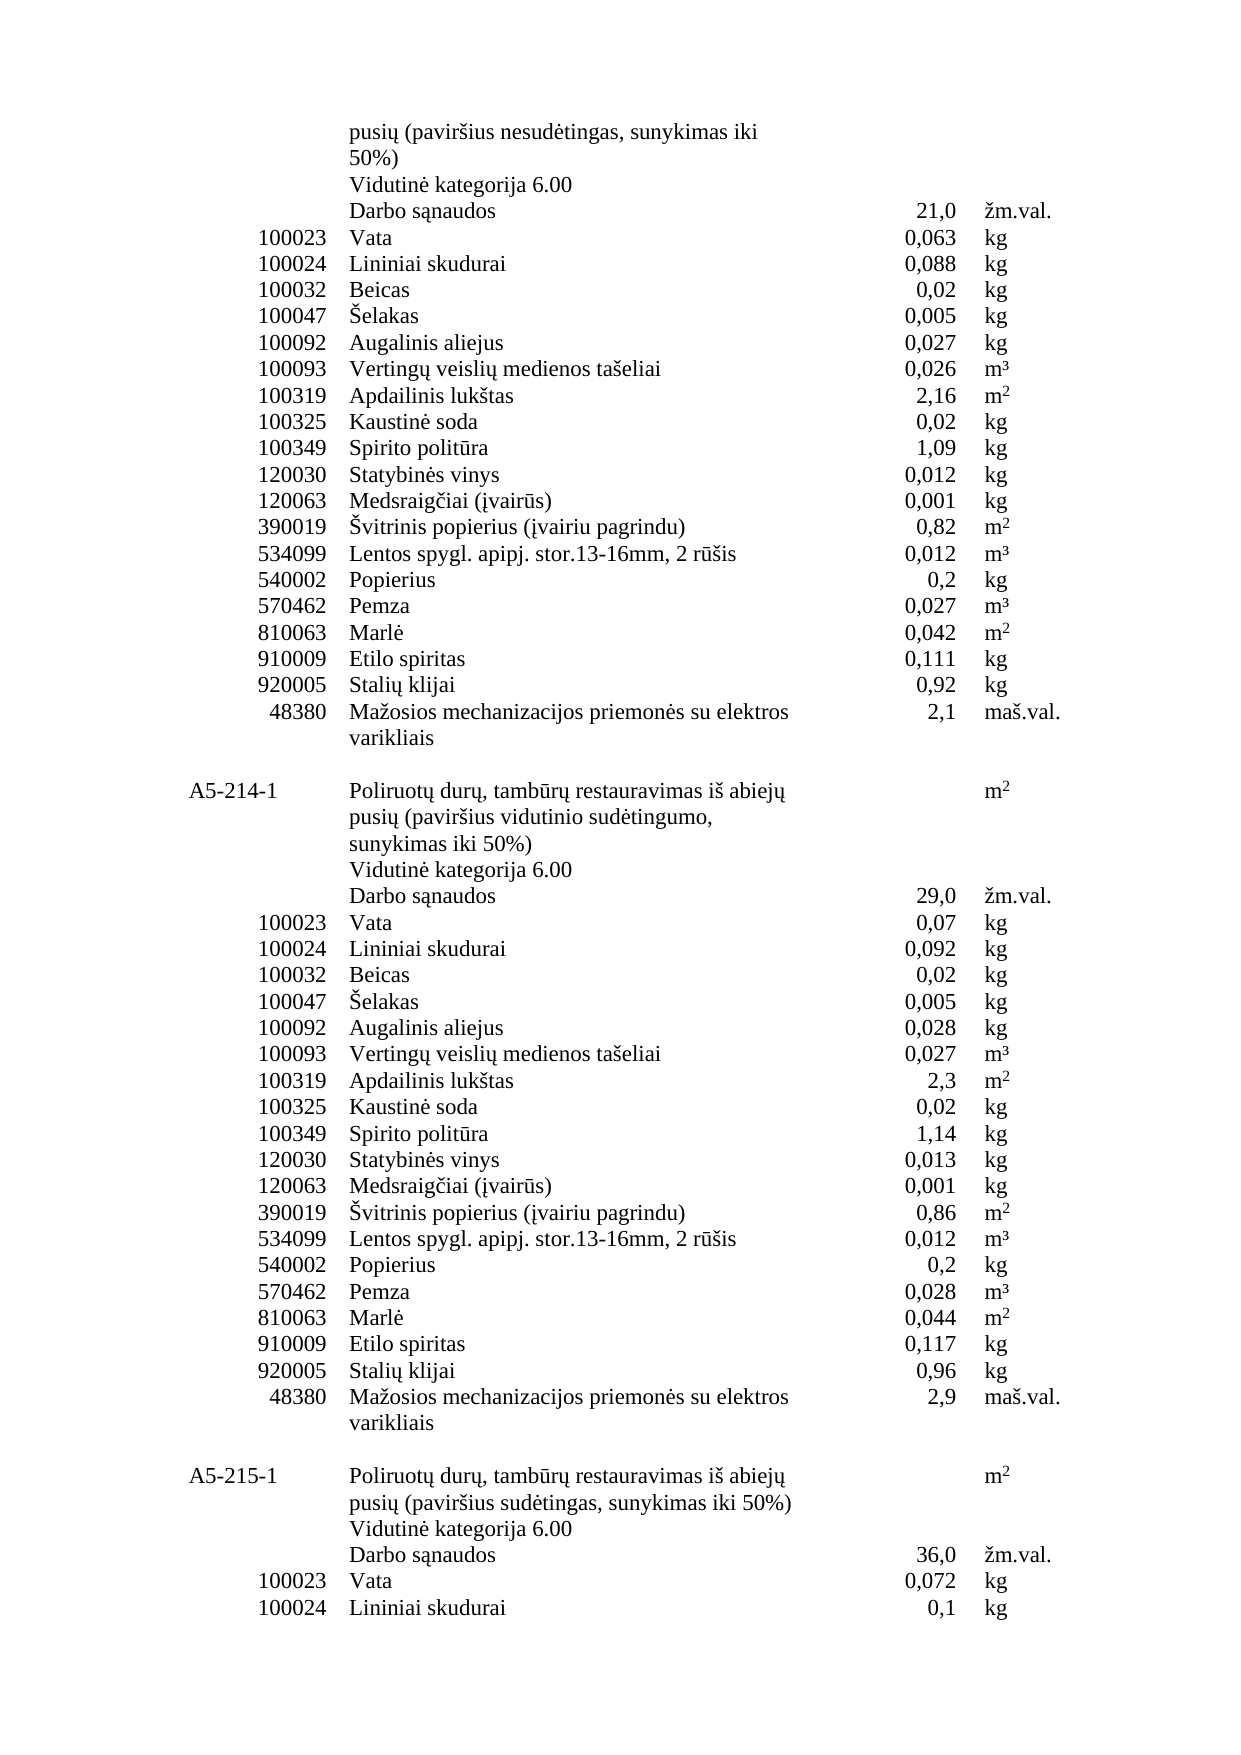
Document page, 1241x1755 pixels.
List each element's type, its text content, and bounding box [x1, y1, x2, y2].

table_cell [973, 1515, 1123, 1541]
table_cell [806, 856, 973, 882]
table_cell 0,028 [806, 1278, 973, 1304]
table_cell Pemza [338, 1278, 806, 1304]
table_cell Spirito politūra [338, 434, 806, 461]
table_cell 0,2 [806, 1251, 973, 1278]
table_cell [338, 751, 806, 777]
table_cell kg [973, 672, 1123, 698]
table_cell 0,013 [806, 1146, 973, 1172]
table_cell 810063 [177, 1304, 338, 1330]
table_cell 100023 [177, 909, 338, 935]
table_cell Kaustinė soda [338, 408, 806, 434]
table_cell [973, 1436, 1123, 1462]
table_cell [806, 751, 973, 777]
table_cell žm.val. [973, 1541, 1123, 1568]
table_cell 0,02 [806, 276, 973, 303]
table_cell Poliruotų durų, tambūrų restauravimas iš abiejų pusių (paviršius vidutinio sudėtingumo, sunykimas iki 50%) [338, 777, 806, 856]
table_cell Vidutinė kategorija 6.00 [338, 1515, 806, 1541]
table_cell Statybinės vinys [338, 1146, 806, 1172]
table_cell 0,026 [806, 355, 973, 382]
table_cell maš.val. [973, 698, 1123, 751]
table_cell 0,92 [806, 672, 973, 698]
table_cell 100325 [177, 1093, 338, 1119]
table_cell Etilo spiritas [338, 1330, 806, 1357]
table_cell m2 [973, 777, 1123, 856]
table_cell 100024 [177, 250, 338, 276]
table_cell 0,092 [806, 935, 973, 961]
table_cell 120030 [177, 461, 338, 487]
table_cell 100093 [177, 355, 338, 382]
table_cell A5-214-1 [177, 777, 338, 856]
table_cell Vata [338, 909, 806, 935]
table_cell 540002 [177, 1251, 338, 1278]
table_cell kg [973, 1172, 1123, 1199]
table_cell 540002 [177, 566, 338, 592]
table_cell 920005 [177, 672, 338, 698]
table_cell 100024 [177, 935, 338, 961]
table_cell Kaustinė soda [338, 1093, 806, 1119]
table_cell 100349 [177, 1120, 338, 1146]
table_cell kg [973, 1568, 1123, 1594]
table_cell 120063 [177, 1172, 338, 1199]
table_cell 0,072 [806, 1568, 973, 1594]
table_cell 0,042 [806, 619, 973, 645]
table_cell 534099 [177, 540, 338, 566]
table_cell Statybinės vinys [338, 461, 806, 487]
table_cell maš.val. [973, 1383, 1123, 1436]
table_cell kg [973, 1357, 1123, 1383]
table_cell [177, 856, 338, 882]
table_cell 100092 [177, 1014, 338, 1041]
table_cell kg [973, 461, 1123, 487]
table_cell 0,012 [806, 540, 973, 566]
table_cell 29,0 [806, 883, 973, 909]
table_cell Šelakas [338, 303, 806, 329]
table_cell 570462 [177, 593, 338, 619]
table_cell kg [973, 566, 1123, 592]
table_cell 0,02 [806, 408, 973, 434]
table_cell [806, 1462, 973, 1515]
table_cell 100032 [177, 961, 338, 988]
table_cell 21,0 [806, 197, 973, 223]
table_cell [973, 751, 1123, 777]
table_cell m³ [973, 1041, 1123, 1067]
table_cell 1,09 [806, 434, 973, 461]
table_cell Vidutinė kategorija 6.00 [338, 171, 806, 197]
table_cell Medsraigčiai (įvairūs) [338, 1172, 806, 1199]
table_cell 0,044 [806, 1304, 973, 1330]
table_cell 0,02 [806, 961, 973, 988]
table_cell 2,16 [806, 382, 973, 408]
table_cell Etilo spiritas [338, 645, 806, 672]
table_cell [973, 171, 1123, 197]
table_cell Stalių klijai [338, 672, 806, 698]
table_cell 0,012 [806, 1225, 973, 1251]
table_cell 0,02 [806, 1093, 973, 1119]
table_cell kg [973, 329, 1123, 355]
table_cell Vertingų veislių medienos tašeliai [338, 355, 806, 382]
table_cell 100349 [177, 434, 338, 461]
table_cell kg [973, 1093, 1123, 1119]
table_cell kg [973, 1014, 1123, 1041]
table_cell Darbo sąnaudos [338, 197, 806, 223]
table_cell 0,027 [806, 329, 973, 355]
table_cell 2,1 [806, 698, 973, 751]
table_cell kg [973, 1251, 1123, 1278]
table_cell 0,088 [806, 250, 973, 276]
table_cell Stalių klijai [338, 1357, 806, 1383]
table_cell 100319 [177, 382, 338, 408]
table_cell 120030 [177, 1146, 338, 1172]
table_cell 100047 [177, 303, 338, 329]
table_cell Švitrinis popierius (įvairiu pagrindu) [338, 1199, 806, 1225]
table_cell Lentos spygl. apipj. stor.13-16mm, 2 rūšis [338, 540, 806, 566]
table_cell m2 [973, 1462, 1123, 1515]
table_cell kg [973, 1120, 1123, 1146]
table_cell 100032 [177, 276, 338, 303]
table_cell A5-215-1 [177, 1462, 338, 1515]
table_cell 0,2 [806, 566, 973, 592]
table_cell Darbo sąnaudos [338, 1541, 806, 1568]
table_cell kg [973, 935, 1123, 961]
table_cell 48380 [177, 698, 338, 751]
table_cell 0,111 [806, 645, 973, 672]
table_cell m2 [973, 382, 1123, 408]
table_cell [806, 171, 973, 197]
table_cell [177, 883, 338, 909]
table_cell Augalinis aliejus [338, 329, 806, 355]
table_cell m2 [973, 1199, 1123, 1225]
table_cell 810063 [177, 619, 338, 645]
table_cell [806, 1436, 973, 1462]
table_cell 0,117 [806, 1330, 973, 1357]
table_cell kg [973, 988, 1123, 1014]
table_cell 48380 [177, 1383, 338, 1436]
table_cell 2,9 [806, 1383, 973, 1436]
table_cell kg [973, 1146, 1123, 1172]
table_cell pusių (paviršius nesudėtingas, sunykimas iki 50%) [338, 118, 806, 171]
table_cell Popierius [338, 566, 806, 592]
table_cell Vidutinė kategorija 6.00 [338, 856, 806, 882]
table_cell m³ [973, 355, 1123, 382]
table_cell m2 [973, 1067, 1123, 1093]
table_cell Pemza [338, 593, 806, 619]
table_cell [806, 1515, 973, 1541]
table_cell 920005 [177, 1357, 338, 1383]
table_cell 36,0 [806, 1541, 973, 1568]
table_cell 0,027 [806, 593, 973, 619]
table_cell Apdailinis lukštas [338, 1067, 806, 1093]
table_cell Medsraigčiai (įvairūs) [338, 487, 806, 513]
table_cell 1,14 [806, 1120, 973, 1146]
table_cell kg [973, 434, 1123, 461]
table_cell 910009 [177, 645, 338, 672]
table_cell Poliruotų durų, tambūrų restauravimas iš abiejų pusių (paviršius sudėtingas, sunykimas iki 50%) [338, 1462, 806, 1515]
table_cell 390019 [177, 1199, 338, 1225]
table_cell [177, 751, 338, 777]
table_cell žm.val. [973, 883, 1123, 909]
table_cell 0,96 [806, 1357, 973, 1383]
table_cell 100319 [177, 1067, 338, 1093]
table_cell 100325 [177, 408, 338, 434]
table_cell 0,028 [806, 1014, 973, 1041]
table_cell Švitrinis popierius (įvairiu pagrindu) [338, 514, 806, 540]
table_cell [973, 118, 1123, 171]
table_cell Lininiai skudurai [338, 935, 806, 961]
table_cell Spirito politūra [338, 1120, 806, 1146]
table_cell [177, 118, 338, 171]
table_cell kg [973, 909, 1123, 935]
table_cell kg [973, 961, 1123, 988]
table_cell Beicas [338, 961, 806, 988]
table_cell Mažosios mechanizacijos priemonės su elektros varikliais [338, 1383, 806, 1436]
table_cell kg [973, 303, 1123, 329]
table_cell m2 [973, 619, 1123, 645]
table_cell m³ [973, 1225, 1123, 1251]
table_cell 390019 [177, 514, 338, 540]
table_cell Lininiai skudurai [338, 250, 806, 276]
table_cell [806, 118, 973, 171]
table_cell kg [973, 250, 1123, 276]
table_cell Lininiai skudurai [338, 1594, 806, 1620]
table_cell Marlė [338, 1304, 806, 1330]
table_cell Vata [338, 224, 806, 250]
table_cell [973, 856, 1123, 882]
table_cell kg [973, 276, 1123, 303]
table_cell m2 [973, 514, 1123, 540]
table_cell 100047 [177, 988, 338, 1014]
table_cell m³ [973, 1278, 1123, 1304]
table_cell [806, 777, 973, 856]
table_cell 0,005 [806, 303, 973, 329]
table_cell Vertingų veislių medienos tašeliai [338, 1041, 806, 1067]
table_cell 0,86 [806, 1199, 973, 1225]
table_cell m2 [973, 1304, 1123, 1330]
table_cell Mažosios mechanizacijos priemonės su elektros varikliais [338, 698, 806, 751]
table_cell 570462 [177, 1278, 338, 1304]
table_cell 100023 [177, 1568, 338, 1594]
table_cell [338, 1436, 806, 1462]
table_cell m³ [973, 540, 1123, 566]
table_cell 0,001 [806, 1172, 973, 1199]
table_cell 100092 [177, 329, 338, 355]
table_cell kg [973, 645, 1123, 672]
table_cell kg [973, 408, 1123, 434]
table_cell 100093 [177, 1041, 338, 1067]
table_cell m³ [973, 593, 1123, 619]
table_cell 0,012 [806, 461, 973, 487]
table_cell 0,07 [806, 909, 973, 935]
table_cell [177, 171, 338, 197]
table_cell 100024 [177, 1594, 338, 1620]
table_cell [177, 197, 338, 223]
table_cell 0,82 [806, 514, 973, 540]
table_cell 910009 [177, 1330, 338, 1357]
table_cell 0,001 [806, 487, 973, 513]
table_cell žm.val. [973, 197, 1123, 223]
table_cell kg [973, 1594, 1123, 1620]
table_cell [177, 1541, 338, 1568]
table_cell Apdailinis lukštas [338, 382, 806, 408]
table_cell 534099 [177, 1225, 338, 1251]
table_cell Popierius [338, 1251, 806, 1278]
table_cell [177, 1436, 338, 1462]
table_cell Šelakas [338, 988, 806, 1014]
table_cell 120063 [177, 487, 338, 513]
table_cell Beicas [338, 276, 806, 303]
table_cell 100023 [177, 224, 338, 250]
table_cell 2,3 [806, 1067, 973, 1093]
table_cell kg [973, 487, 1123, 513]
table_cell Vata [338, 1568, 806, 1594]
table_cell Darbo sąnaudos [338, 883, 806, 909]
table_cell 0,027 [806, 1041, 973, 1067]
table_cell 0,005 [806, 988, 973, 1014]
table_cell kg [973, 224, 1123, 250]
table_cell 0,1 [806, 1594, 973, 1620]
table_cell Marlė [338, 619, 806, 645]
table_cell Augalinis aliejus [338, 1014, 806, 1041]
table_cell Lentos spygl. apipj. stor.13-16mm, 2 rūšis [338, 1225, 806, 1251]
table_cell kg [973, 1330, 1123, 1357]
table_cell [177, 1515, 338, 1541]
table_cell 0,063 [806, 224, 973, 250]
